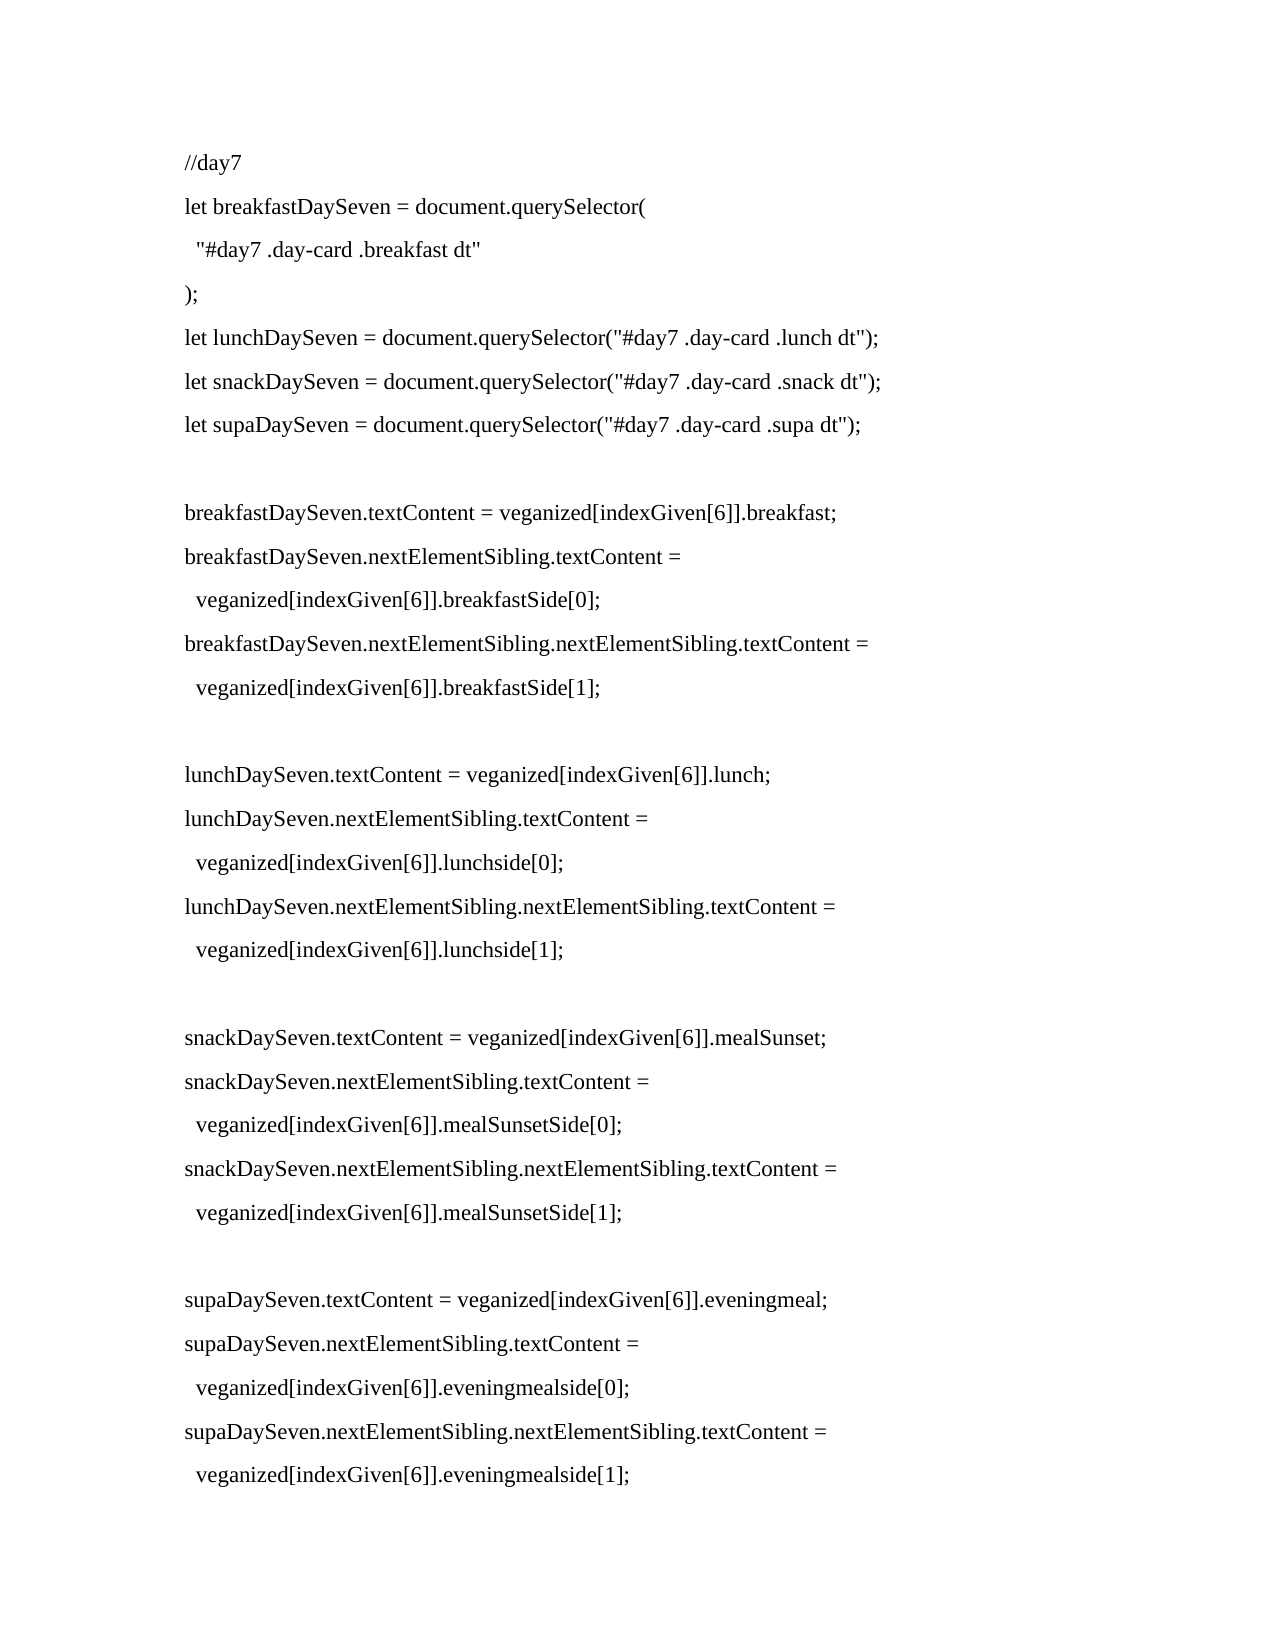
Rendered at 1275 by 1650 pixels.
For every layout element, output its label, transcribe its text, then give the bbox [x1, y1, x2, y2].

text ); [150, 281, 1125, 307]
text let snackDaySeven = document.querySelector("#day7 .day-card .snack dt"); [150, 369, 1125, 394]
text //day7 [150, 150, 1125, 175]
text supaDaySeven.textContent = veganized[indexGiven[6]].eveningmeal; [150, 1287, 1125, 1313]
text lunchDaySeven.textContent = veganized[indexGiven[6]].lunch; [150, 762, 1125, 788]
text veganized[indexGiven[6]].breakfastSide[0]; [150, 587, 1125, 613]
text supaDaySeven.nextElementSibling.textContent = [150, 1331, 1125, 1357]
text let breakfastDaySeven = document.querySelector( [150, 194, 1125, 219]
text breakfastDaySeven.nextElementSibling.textContent = [150, 544, 1125, 569]
text "#day7 .day-card .breakfast dt" [150, 237, 1125, 263]
text breakfastDaySeven.textContent = veganized[indexGiven[6]].breakfast; [150, 500, 1125, 525]
text veganized[indexGiven[6]].lunchside[0]; [150, 850, 1125, 875]
text veganized[indexGiven[6]].lunchside[1]; [150, 937, 1125, 963]
text lunchDaySeven.nextElementSibling.nextElementSibling.textContent = [150, 894, 1125, 919]
text veganized[indexGiven[6]].mealSunsetSide[0]; [150, 1112, 1125, 1138]
text breakfastDaySeven.nextElementSibling.nextElementSibling.textContent = [150, 631, 1125, 657]
text veganized[indexGiven[6]].eveningmealside[0]; [150, 1375, 1125, 1400]
text let supaDaySeven = document.querySelector("#day7 .day-card .supa dt"); [150, 412, 1125, 438]
text let lunchDaySeven = document.querySelector("#day7 .day-card .lunch dt"); [150, 325, 1125, 350]
text veganized[indexGiven[6]].eveningmealside[1]; [150, 1462, 1125, 1488]
text supaDaySeven.nextElementSibling.nextElementSibling.textContent = [150, 1419, 1125, 1444]
text veganized[indexGiven[6]].breakfastSide[1]; [150, 675, 1125, 700]
text veganized[indexGiven[6]].mealSunsetSide[1]; [150, 1200, 1125, 1225]
text lunchDaySeven.nextElementSibling.textContent = [150, 806, 1125, 832]
text snackDaySeven.textContent = veganized[indexGiven[6]].mealSunset; [150, 1025, 1125, 1050]
text snackDaySeven.nextElementSibling.nextElementSibling.textContent = [150, 1156, 1125, 1182]
text snackDaySeven.nextElementSibling.textContent = [150, 1069, 1125, 1094]
